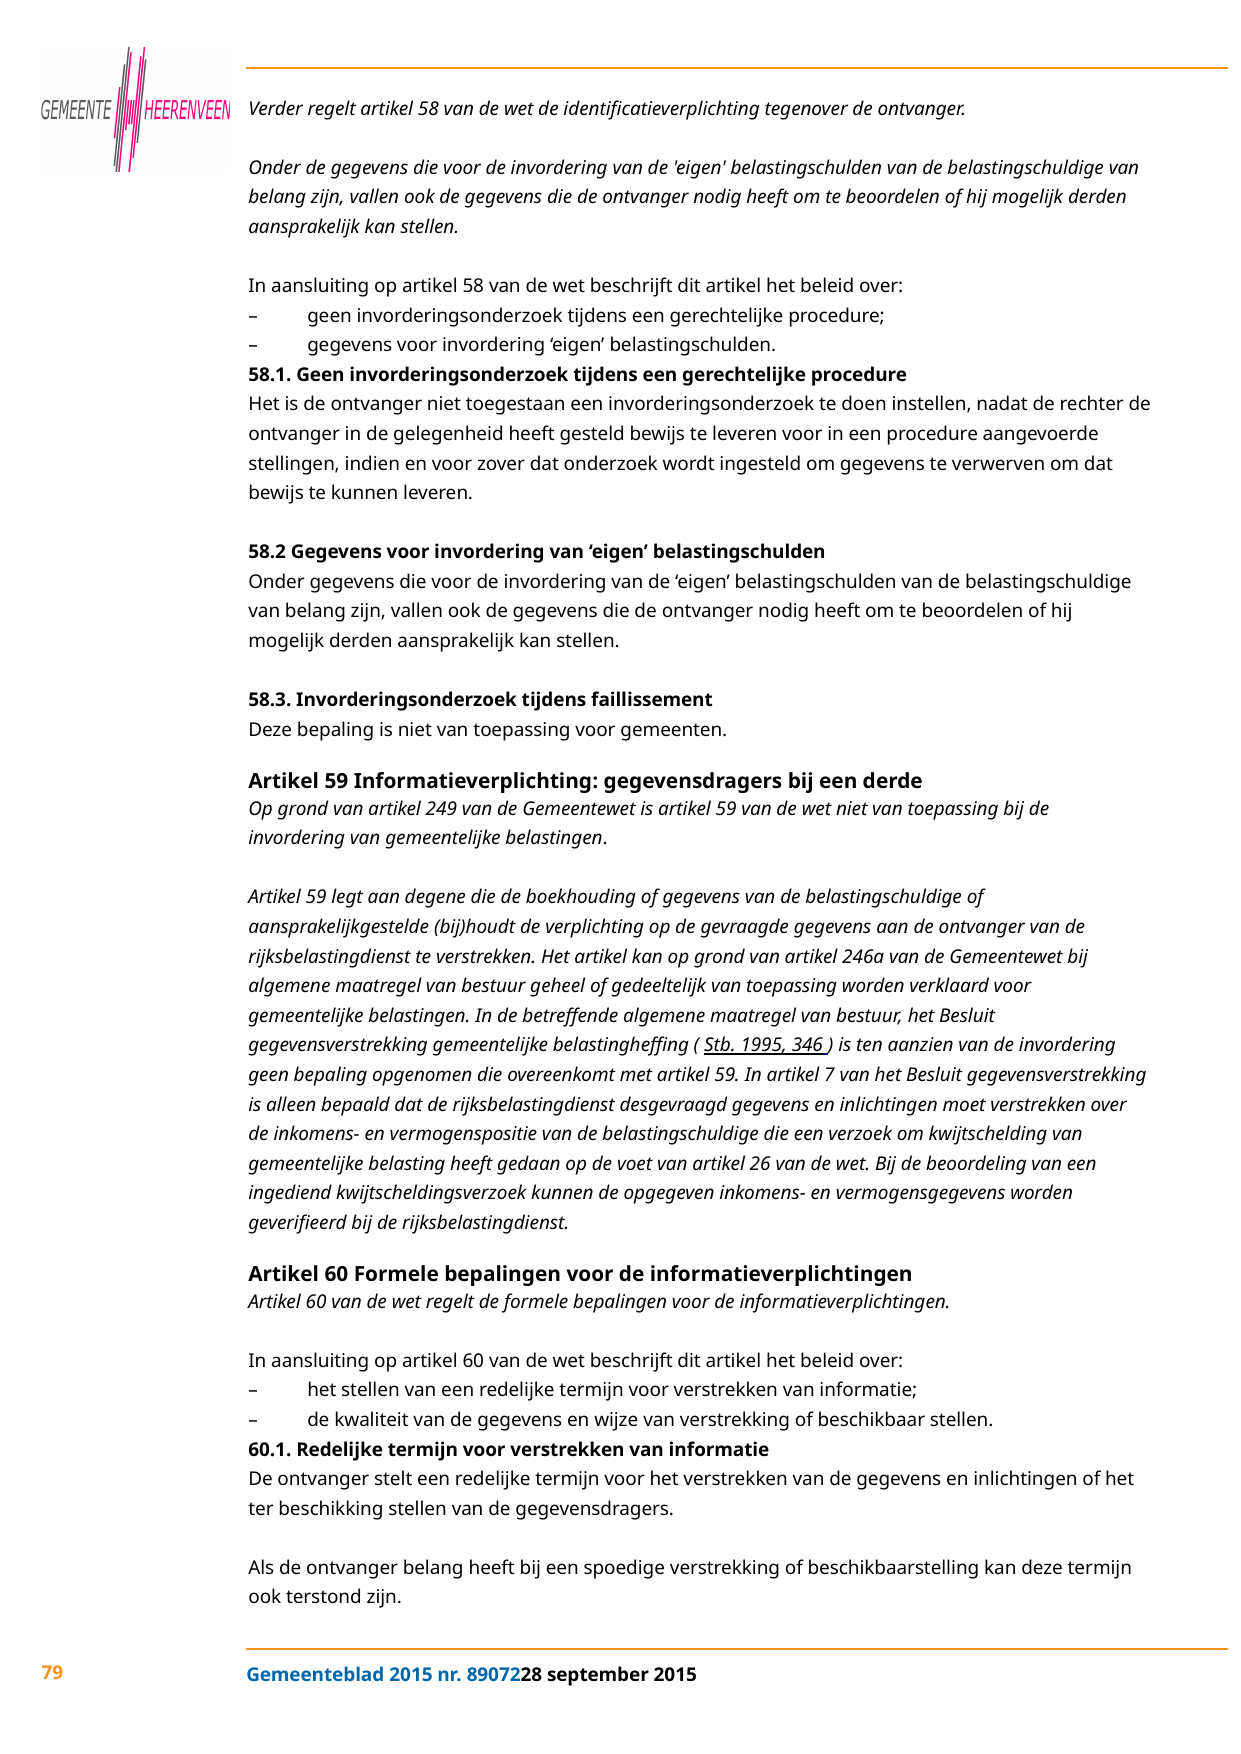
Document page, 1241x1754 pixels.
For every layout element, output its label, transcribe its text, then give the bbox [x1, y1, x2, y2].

text Artikel 59 Informatieverplichting: gegevensdragers bij een derde [248, 766, 1152, 795]
text Artikel 59 legt aan degene die de boekhouding of gegevens van de belastingschuldige of aansprakelijkgestelde (bij)houdt de verplichting op de gevraagde gegevens aan de ontvanger van de rijksbelastingdienst te verstrekken. Het artikel kan op grond van artikel 246a van de Gemeentewet bij algemene maatregel van bestuur geheel of gedeeltelijk van toepassing worden verklaard voor gemeentelijke belastingen. In de betreffende algemene maatregel van bestuur, het Besluit gegevensverstrekking gemeentelijke belastingheffing ( Stb. 1995, 346 ) is ten aanzien van de invordering geen bepaling opgenomen die overeenkomt met artikel 59. In artikel 7 van het Besluit gegevensverstrekking is alleen bepaald dat de rijksbelastingdienst desgevraagd gegevens en inlichtingen moet verstrekken over de inkomens- en vermogenspositie van de belastingschuldige die een verzoek om kwijtschelding van gemeentelijke belasting heeft gedaan op de voet van artikel 26 van de wet. Bij de beoordeling van een ingediend kwijtscheldingsverzoek kunnen de opgegeven inkomens- en vermogensgegevens worden geverifieerd bij de rijksbelastingdienst. [248, 884, 1152, 1235]
list de kwaliteit van de gegevens en wijze van verstrekking of beschikbaar stellen. [248, 1406, 1152, 1432]
text In aansluiting op artikel 60 van de wet beschrijft dit artikel het beleid over: [248, 1347, 1152, 1373]
list geen invorderingsonderzoek tijdens een gerechtelijke procedure; [248, 302, 1152, 328]
list gegevens voor invordering ‘eigen’ belastingschulden. [248, 331, 1152, 357]
text Artikel 60 Formele bepalingen voor de informatieverplichtingen [248, 1259, 1152, 1288]
text Onder gegevens die voor de invordering van de ‘eigen’ belastingschulden van de belastingschuldige van belang zijn, vallen ook de gegevens die de ontvanger nodig heeft om te beoordelen of hij mogelijk derden aansprakelijk kan stellen. [248, 568, 1152, 653]
list het stellen van een redelijke termijn voor verstrekken van informatie; [248, 1377, 1152, 1402]
text Verder regelt artikel 58 van de wet de identificatieverplichting tegenover de ontvanger. [248, 95, 1152, 121]
text Onder de gegevens die voor de invordering van de 'eigen' belastingschulden van de belastingschuldige van belang zijn, vallen ook de gegevens die de ontvanger nodig heeft om te beoordelen of hij mogelijk derden aansprakelijk kan stellen. [248, 154, 1152, 239]
text 58.2 Gegevens voor invordering van ‘eigen’ belastingschulden [248, 538, 1152, 564]
text 60.1. Redelijke termijn voor verstrekken van informatie [248, 1436, 1152, 1462]
picture [41, 47, 231, 172]
text De ontvanger stelt een redelijke termijn voor het verstrekken van de gegevens en inlichtingen of het ter beschikking stellen van de gegevensdragers. [248, 1465, 1152, 1521]
text 58.1. Geen invorderingsonderzoek tijdens een gerechtelijke procedure [248, 361, 1152, 387]
text Op grond van artikel 249 van de Gemeentewet is artikel 59 van de wet niet van toepassing bij de invordering van gemeentelijke belastingen. [248, 795, 1152, 850]
text Als de ontvanger belang heeft bij een spoedige verstrekking of beschikbaarstelling kan deze termijn ook terstond zijn. [248, 1554, 1152, 1609]
text Deze bepaling is niet van toepassing voor gemeenten. [248, 716, 1152, 742]
text Het is de ontvanger niet toegestaan een invorderingsonderzoek te doen instellen, nadat de rechter de ontvanger in de gelegenheid heeft gesteld bewijs te leveren voor in een procedure aangevoerde stellingen, indien en voor zover dat onderzoek wordt ingesteld om gegevens te verwerven om dat bewijs te kunnen leveren. [248, 391, 1152, 505]
text 58.3. Invorderingsonderzoek tijdens faillissement [248, 686, 1152, 712]
text Artikel 60 van de wet regelt de formele bepalingen voor de informatieverplichtingen. [248, 1288, 1152, 1314]
text In aansluiting op artikel 58 van de wet beschrijft dit artikel het beleid over: [248, 272, 1152, 298]
